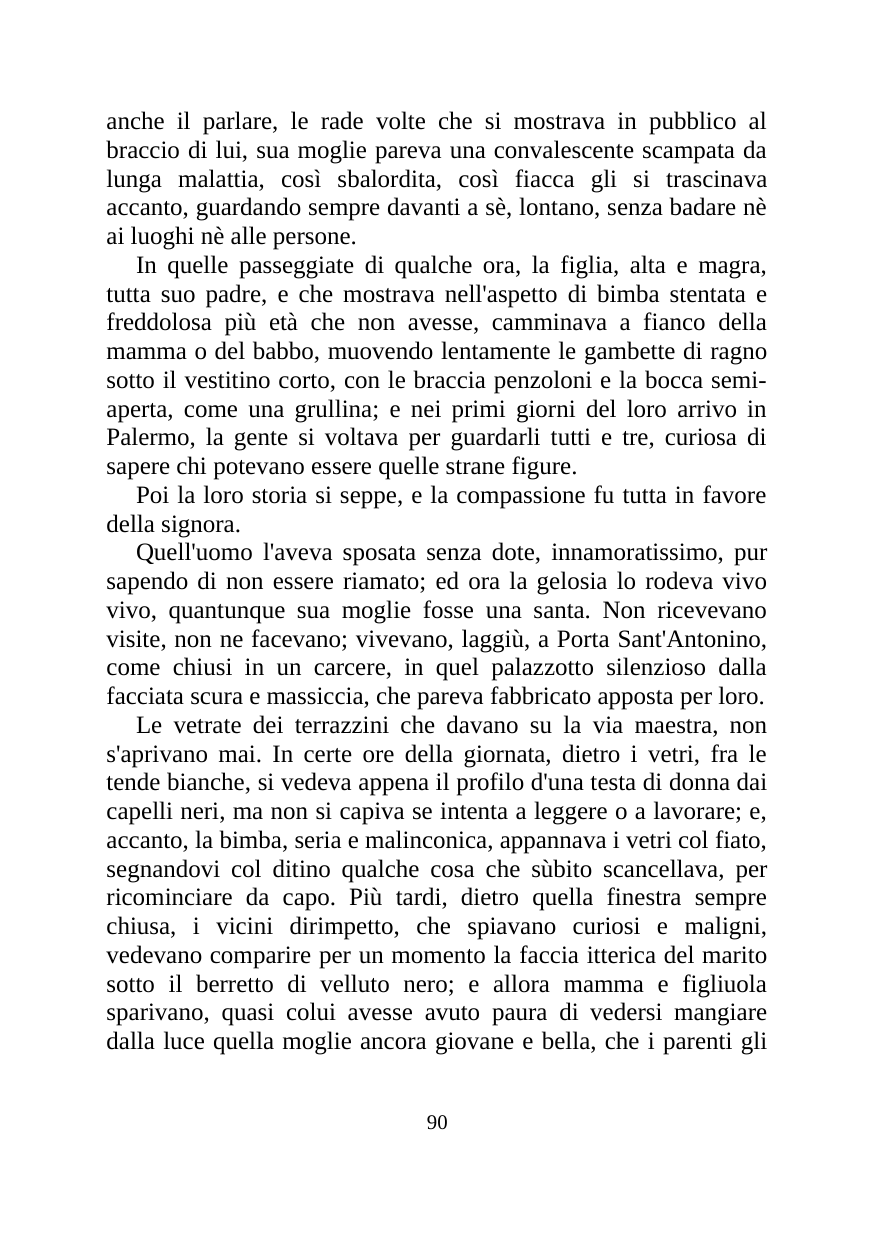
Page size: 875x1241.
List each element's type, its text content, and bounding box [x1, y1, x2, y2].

text Le vetrate dei terrazzini che davano su la via maestra, non s'aprivano mai. In certe ore della giornata, dietro i vetri, fra le tende bianche, si vedeva appena il profilo d'una testa di donna dai capelli neri, ma non si capiva se intenta a leggere o a lavorare; e, accanto, la bimba, seria e malinconica, appannava i vetri col fiato, segnandovi col ditino qualche cosa che sùbito scancellava, per ricominciare da capo. Più tardi, dietro quella finestra sempre chiusa, i vicini dirimpetto, che spiavano curiosi e maligni, vedevano comparire per un momento la faccia itterica del marito sotto il berretto di velluto nero; e allora mamma e figliuola sparivano, quasi colui avesse avuto paura di vedersi mangiare dalla luce quella moglie ancora giovane e bella, che i parenti gli [106, 710, 768, 1055]
text In quelle passeggiate di qualche ora, la figlia, alta e magra, tutta suo padre, e che mostrava nell'aspetto di bimba stentata e freddolosa più età che non avesse, camminava a fianco della mamma o del babbo, muovendo lentamente le gambette di ragno sotto il vestitino corto, con le braccia penzoloni e la bocca semi-aperta, come una grullina; e nei primi giorni del loro arrivo in Palermo, la gente si voltava per guardarli tutti e tre, curiosa di sapere chi potevano essere quelle strane figure. [106, 250, 768, 480]
text Quell'uomo l'aveva sposata senza dote, innamoratissimo, pur sapendo di non essere riamato; ed ora la gelosia lo rodeva vivo vivo, quantunque sua moglie fosse una santa. Non ricevevano visite, non ne facevano; vivevano, laggiù, a Porta Sant'Antonino, come chiusi in un carcere, in quel palazzotto silenzioso dalla facciata scura e massiccia, che pareva fabbricato apposta per loro. [106, 537, 768, 710]
text anche il parlare, le rade volte che si mostrava in pubblico al braccio di lui, sua moglie pareva una convalescente scampata da lunga malattia, così sbalordita, così fiacca gli si trascinava accanto, guardando sempre davanti a sè, lontano, senza badare nè ai luoghi nè alle persone. [106, 106, 768, 250]
text Poi la loro storia si seppe, e la compassione fu tutta in favore della signora. [106, 480, 768, 537]
